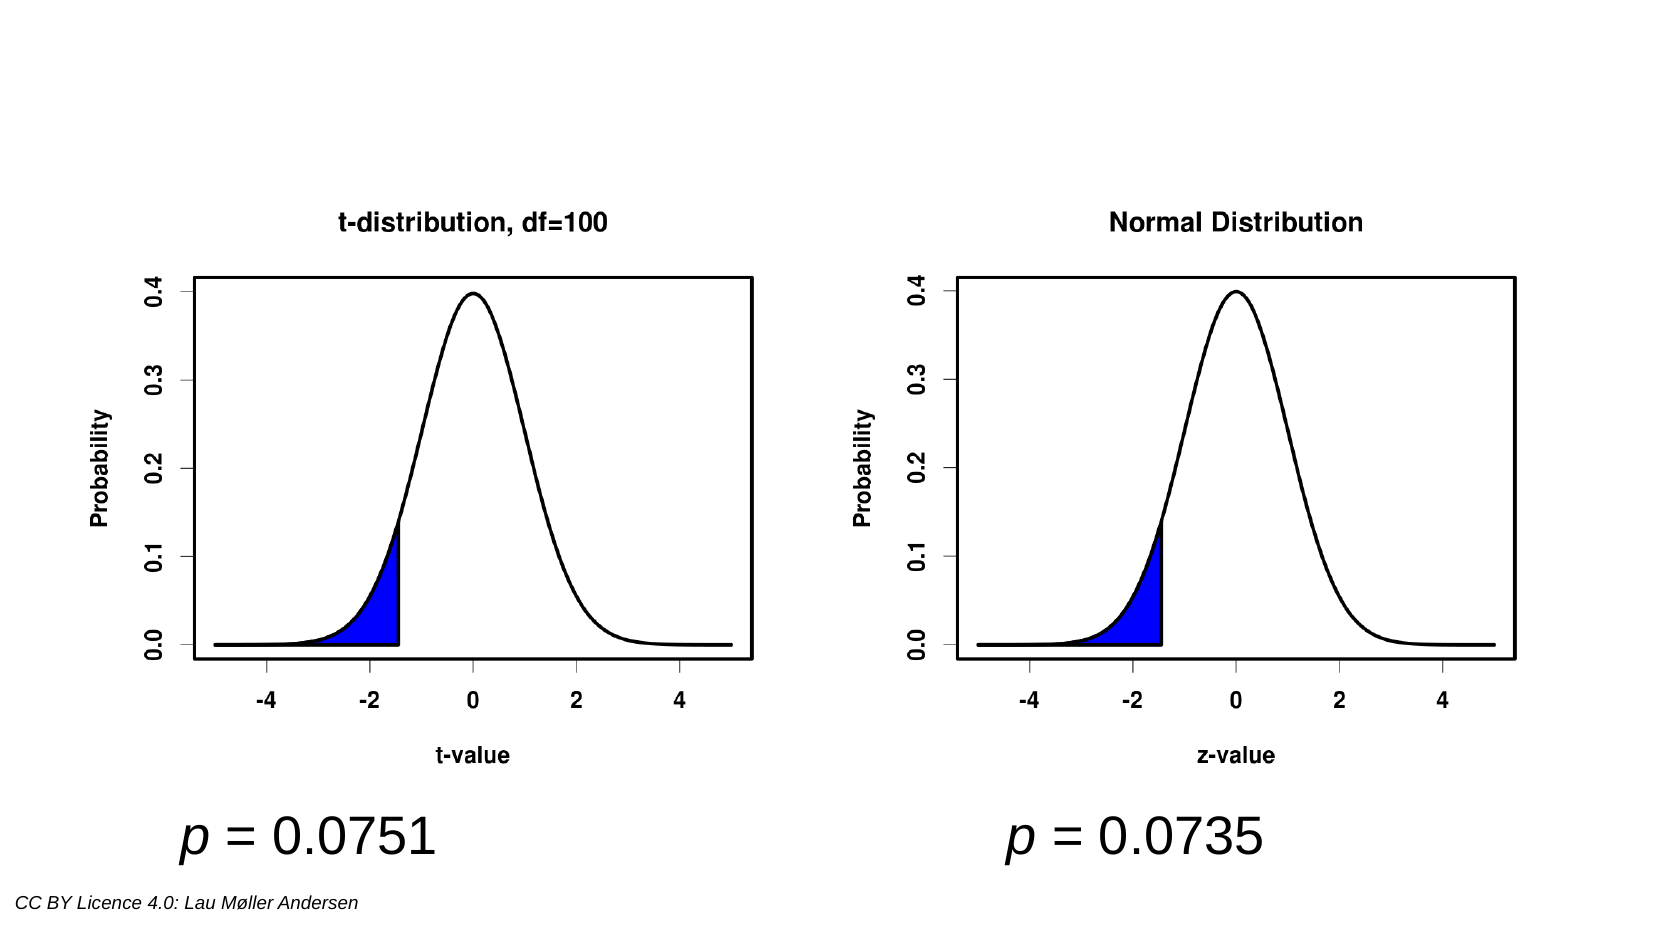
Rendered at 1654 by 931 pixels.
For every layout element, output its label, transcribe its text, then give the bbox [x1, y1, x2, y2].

text_box p = 0.0751 [165, 797, 497, 931]
text_box CC BY Licence 4.0: Lau Møller Andersen [0, 885, 387, 921]
text_box p = 0.0735 [992, 797, 1335, 931]
picture [845, 165, 1572, 798]
picture [82, 165, 809, 798]
